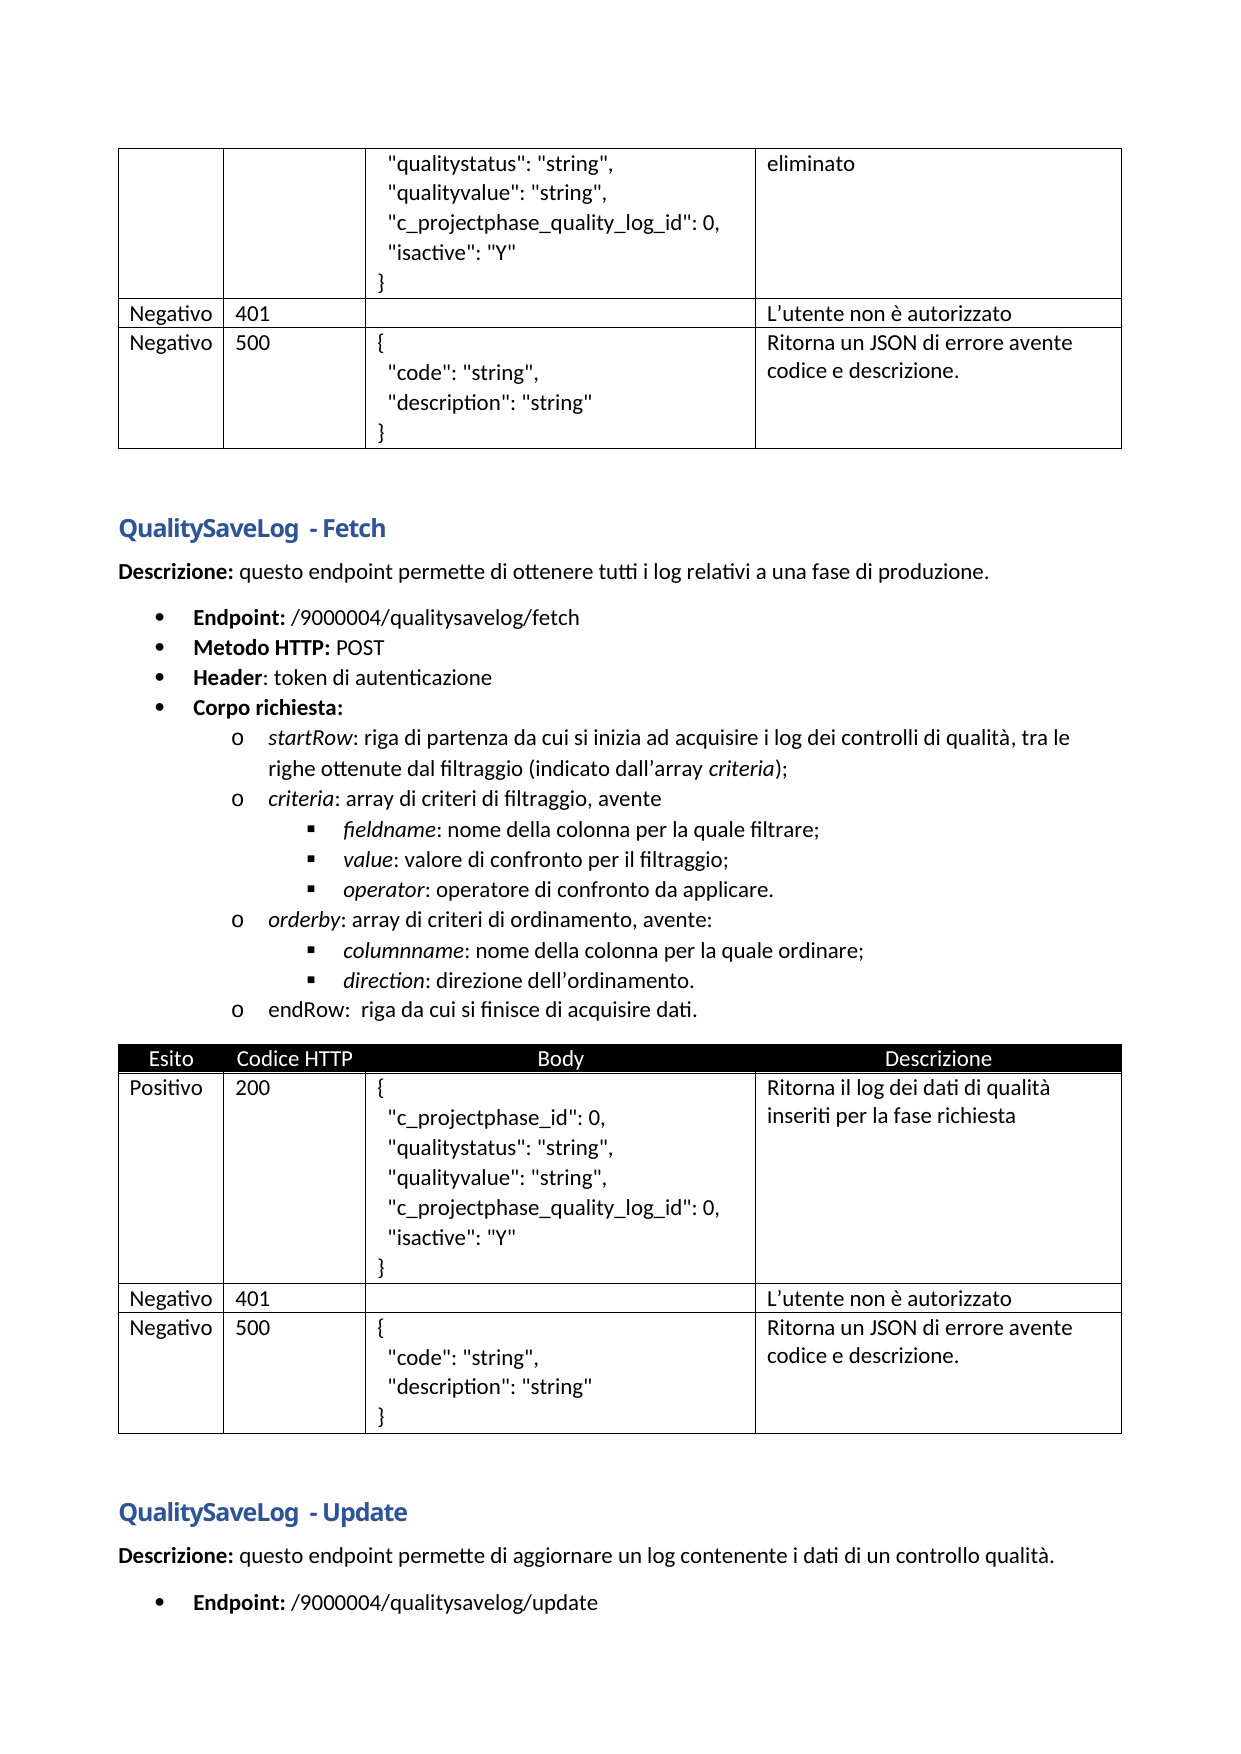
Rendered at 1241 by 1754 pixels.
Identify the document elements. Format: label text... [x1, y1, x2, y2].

list value: valore di confronto per il filtraggio; [306, 845, 1122, 873]
list Header: token di autenticazione [156, 663, 1122, 691]
text Descrizione: questo endpoint permette di aggiornare un log contenente i dati di un controllo qualità. [118, 1541, 1122, 1569]
subtitle QualitySaveLog - Fetch [118, 510, 1122, 544]
table_cell 500 [224, 328, 365, 448]
table_cell Negativo [119, 1313, 223, 1433]
table_cell [366, 299, 755, 327]
table_cell Positivo [119, 1074, 223, 1283]
table_cell { "code": "string", "description": "string" } [366, 1313, 755, 1433]
subtitle QualitySaveLog - Update [118, 1495, 1122, 1529]
table_cell { "code": "string", "description": "string" } [366, 328, 755, 448]
list Endpoint: /9000004/qualitysavelog/fetch [156, 603, 1122, 631]
table_cell { "c_projectphase_id": 0, "qualitystatus": "string", "qualityvalue": "string", "c_projectphase_quality_log_id": 0, "isactive": "Y" } [366, 1074, 755, 1283]
list Endpoint: /9000004/qualitysavelog/update [156, 1588, 1122, 1616]
table_cell [119, 149, 223, 298]
table_cell "qualitystatus": "string", "qualityvalue": "string", "c_projectphase_quality_log_id": 0, "isactive": "Y" } [366, 149, 755, 298]
table_cell 401 [224, 1284, 365, 1312]
table_cell L’utente non è autorizzato [756, 1284, 1121, 1312]
list criteria: array di criteri di filtraggio, avente [231, 784, 1122, 813]
table_cell [366, 1284, 755, 1312]
list columnname: nome della colonna per la quale ordinare; [306, 936, 1122, 964]
list Corpo richiesta: [156, 693, 1122, 721]
table_cell 401 [224, 299, 365, 327]
table_cell Ritorna un JSON di errore avente codice e descrizione. [756, 1313, 1121, 1433]
text Descrizione: questo endpoint permette di ottenere tutti i log relativi a una fase di produzione. [118, 557, 1122, 585]
table_cell [224, 149, 365, 298]
list operator: operatore di confronto da applicare. [306, 875, 1122, 903]
table_cell Negativo [119, 328, 223, 448]
table_cell eliminato [756, 149, 1121, 298]
table_cell Negativo [119, 1284, 223, 1312]
list fieldname: nome della colonna per la quale filtrare; [306, 815, 1122, 843]
table_header Esito [119, 1045, 223, 1072]
table_cell Ritorna il log dei dati di qualità inseriti per la fase richiesta [756, 1074, 1121, 1283]
table_cell 500 [224, 1313, 365, 1433]
table_header Codice HTTP [224, 1045, 365, 1072]
table_cell L’utente non è autorizzato [756, 299, 1121, 327]
list direction: direzione dell’ordinamento. [306, 966, 1122, 994]
table_cell Negativo [119, 299, 223, 327]
table_header Body [366, 1045, 755, 1072]
list Metodo HTTP: POST [156, 633, 1122, 661]
table_cell 200 [224, 1074, 365, 1283]
list startRow: riga di partenza da cui si inizia ad acquisire i log dei controlli di qualità, tra le righe ottenute dal filtraggio (indicato dall’array criteria); [231, 723, 1122, 782]
list orderby: array di criteri di ordinamento, avente: [231, 905, 1122, 934]
list endRow: riga da cui si finisce di acquisire dati. [231, 996, 1122, 1025]
table_header Descrizione [756, 1045, 1121, 1072]
table_cell Ritorna un JSON di errore avente codice e descrizione. [756, 328, 1121, 448]
